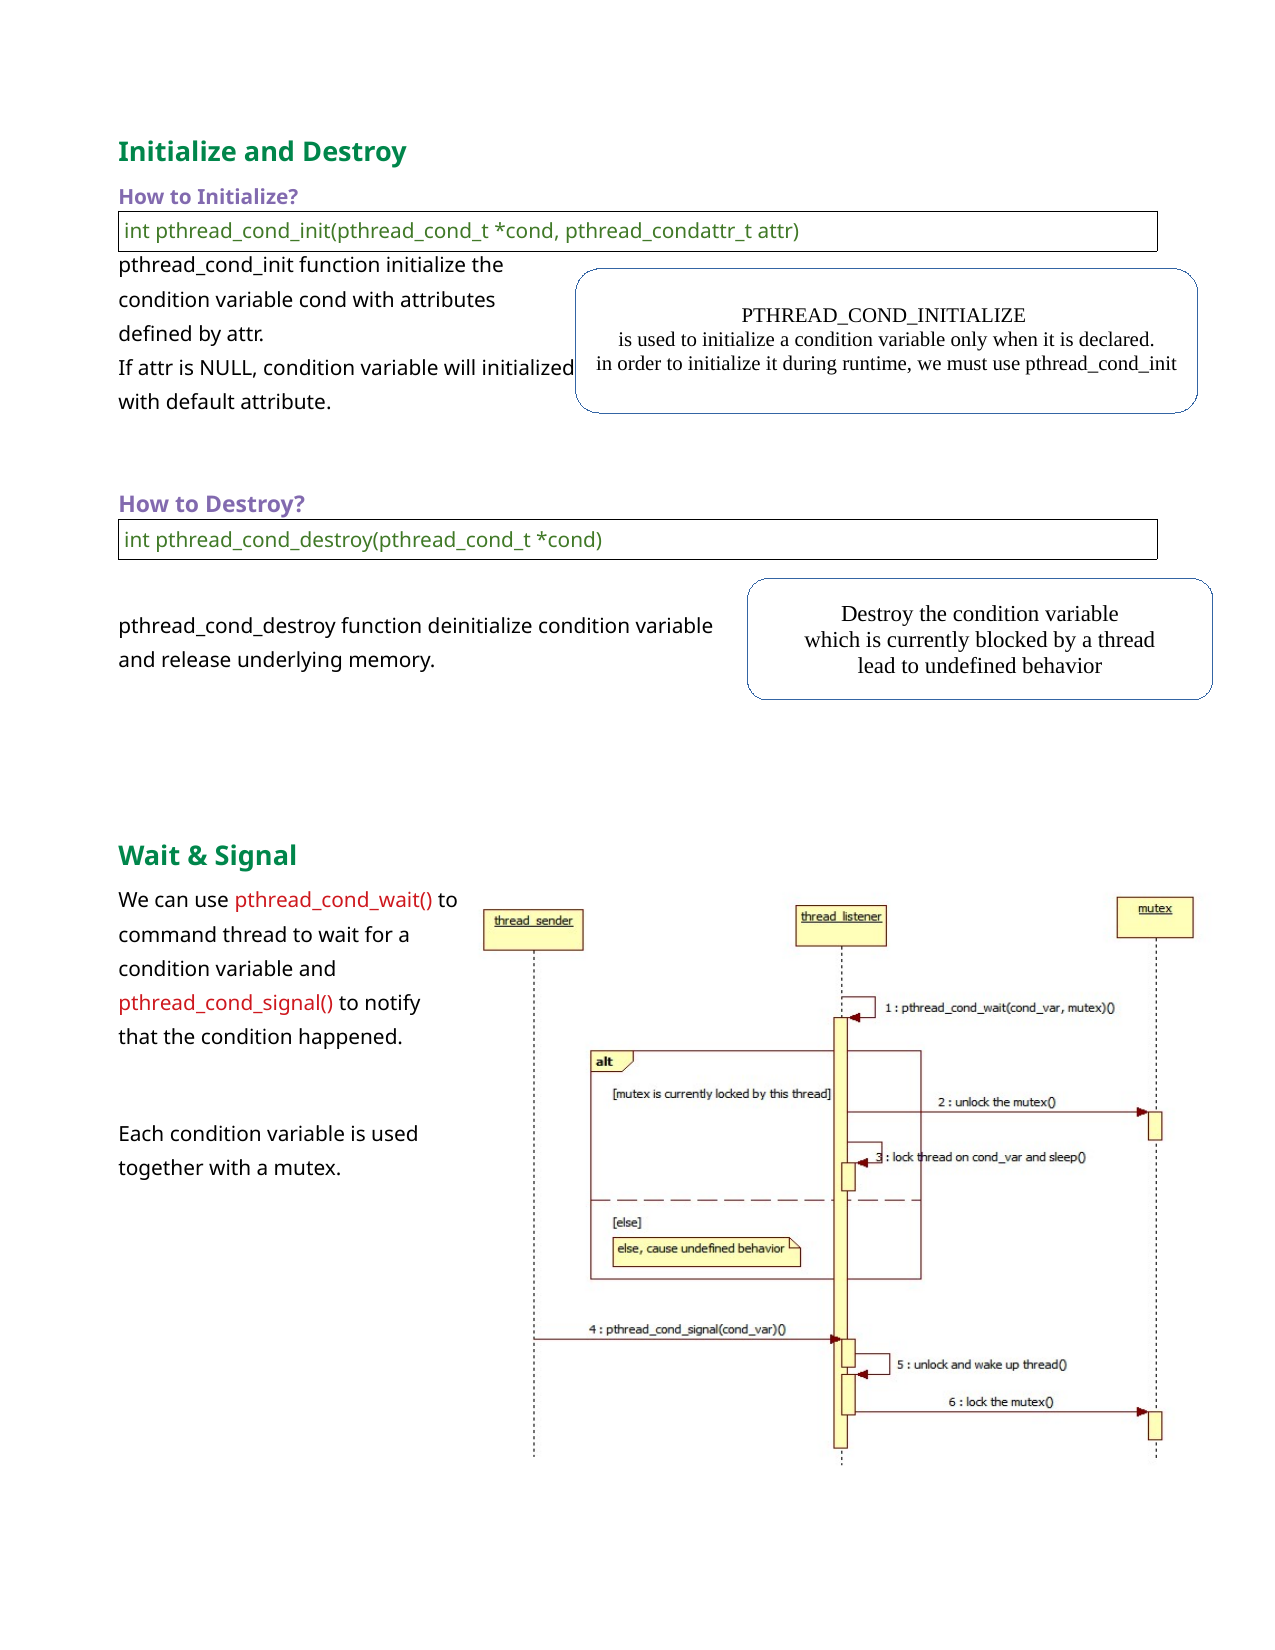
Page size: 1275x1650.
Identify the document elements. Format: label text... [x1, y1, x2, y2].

subtitle Initialize and Destroy [118, 133, 1157, 169]
subtitle pthread_cond_destroy function deinitialize condition variable and release underlying memory. [118, 611, 747, 673]
text How to Initialize? [118, 182, 1157, 211]
subtitle pthread_cond_init function initialize the condition variable cond with attributes defined by attr. If attr is NULL, condition variable will initialized with default attribute. [118, 252, 1157, 415]
table_header int pthread_cond_destroy(pthread_cond_t *cond) [119, 520, 1157, 559]
subtitle Wait & Signal [118, 836, 1157, 873]
text Each condition variable is used together with a mutex. [118, 1119, 461, 1182]
picture [461, 876, 1216, 1486]
table_header int pthread_cond_init(pthread_cond_t *cond, pthread_condattr_t attr) [119, 212, 1157, 251]
text We can use pthread_cond_wait() to command thread to wait for a condition variable and pthread_cond_signal() to notify that the condition happened. [118, 886, 461, 1050]
subtitle How to Destroy? [118, 488, 1157, 519]
